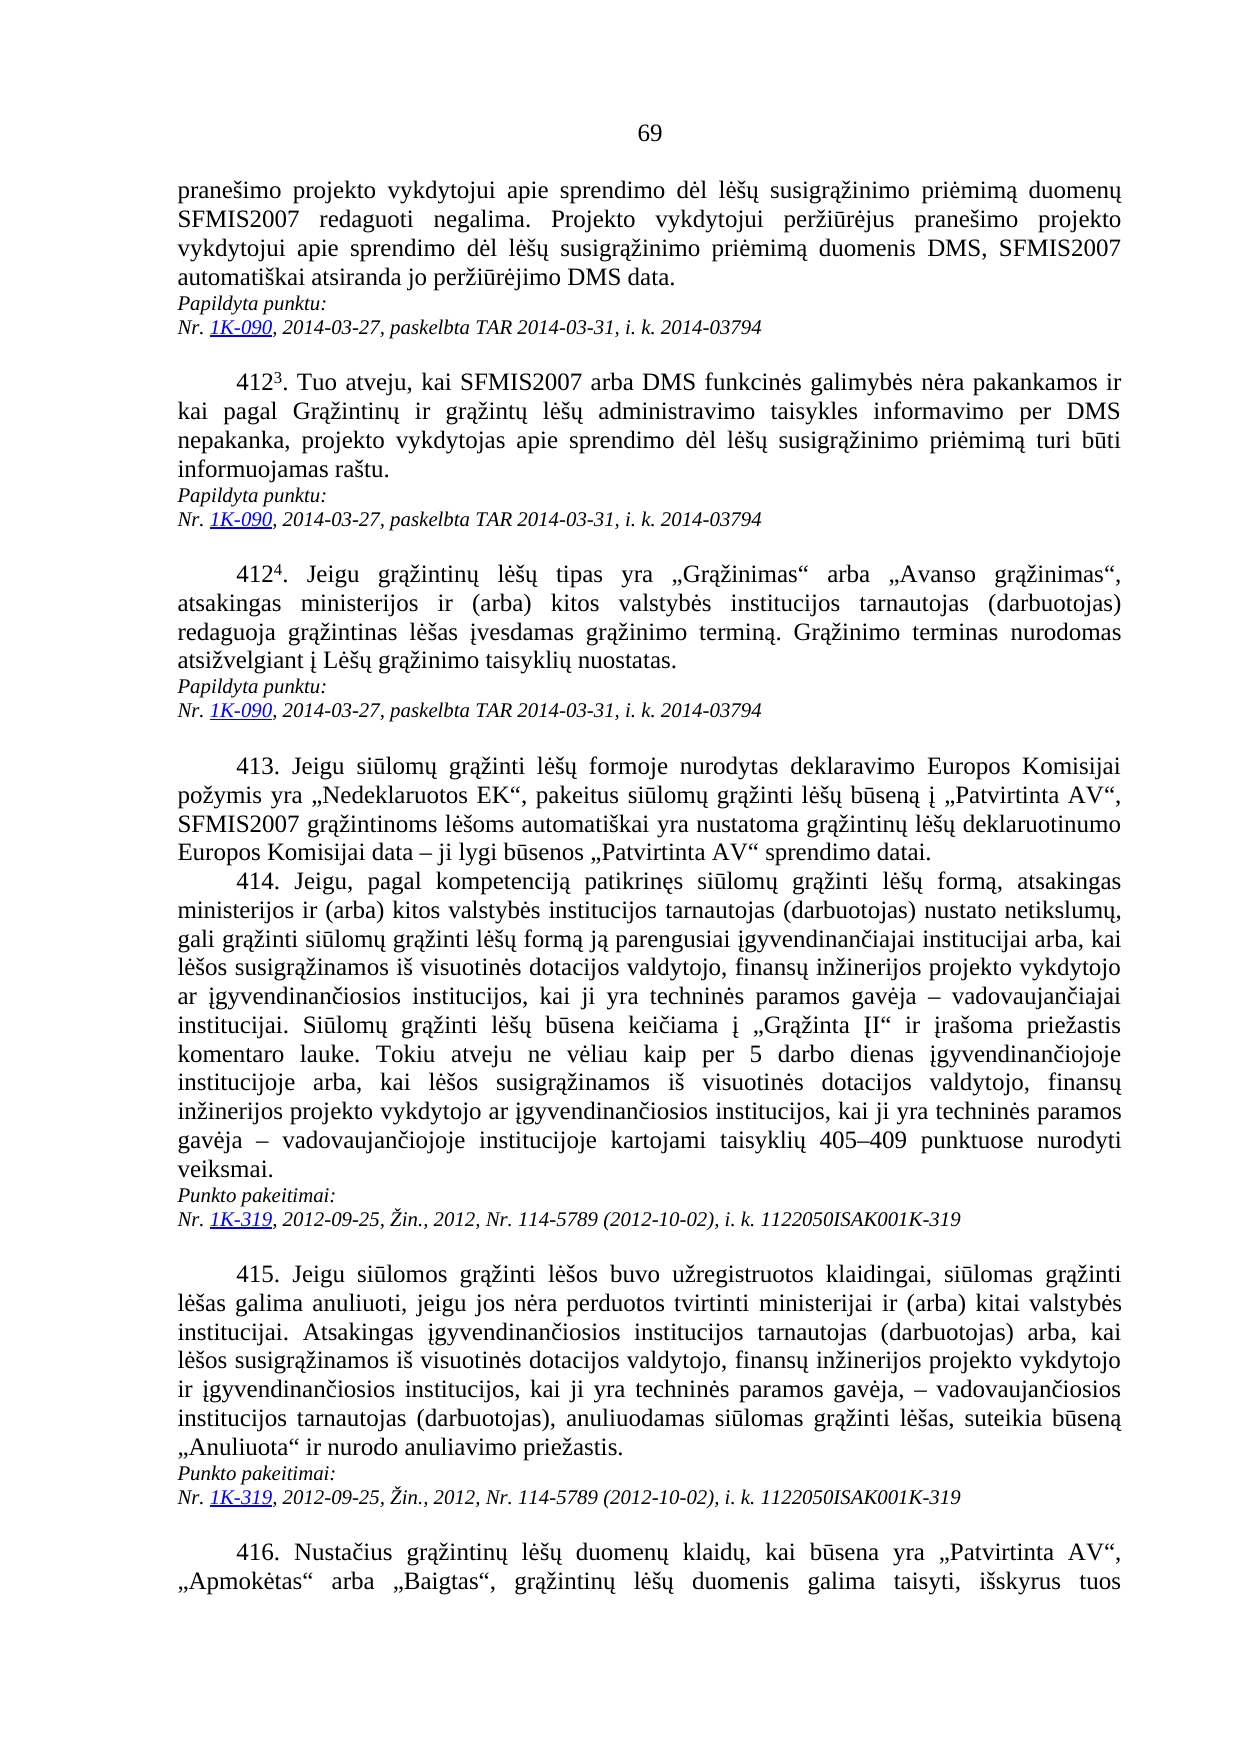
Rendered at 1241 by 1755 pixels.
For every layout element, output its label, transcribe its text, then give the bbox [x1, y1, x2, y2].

text Nr. 1K-090, 2014-03-27, paskelbta TAR 2014-03-31, i. k. 2014-03794 [177, 507, 1122, 531]
text 414. Jeigu, pagal kompetenciją patikrinęs siūlomų grąžinti lėšų formą, atsakingas ministerijos ir (arba) kitos valstybės institucijos tarnautojas (darbuotojas) nustato netikslumų, gali grąžinti siūlomų grąžinti lėšų formą ją parengusiai įgyvendinančiajai institucijai arba, kai lėšos susigrąžinamos iš visuotinės dotacijos valdytojo, finansų inžinerijos projekto vykdytojo ar įgyvendinančiosios institucijos, kai ji yra techninės paramos gavėja – vadovaujančiajai institucijai. Siūlomų grąžinti lėšų būsena keičiama į „Grąžinta ĮI“ ir įrašoma priežastis komentaro lauke. Tokiu atveju ne vėliau kaip per 5 darbo dienas įgyvendinančiojoje institucijoje arba, kai lėšos susigrąžinamos iš visuotinės dotacijos valdytojo, finansų inžinerijos projekto vykdytojo ar įgyvendinančiosios institucijos, kai ji yra techninės paramos gavėja – vadovaujančiojoje institucijoje kartojami taisyklių 405–409 punktuose nurodyti veiksmai. [177, 866, 1122, 1182]
text Papildyta punktu: [177, 482, 1122, 507]
text Nr. 1K-319, 2012-09-25, Žin., 2012, Nr. 114-5789 (2012-10-02), i. k. 1122050ISAK001K-319 [177, 1207, 1122, 1231]
text Papildyta punktu: [177, 291, 1122, 315]
text pranešimo projekto vykdytojui apie sprendimo dėl lėšų susigrąžinimo priėmimą duomenų SFMIS2007 redaguoti negalima. Projekto vykdytojui peržiūrėjus pranešimo projekto vykdytojui apie sprendimo dėl lėšų susigrąžinimo priėmimą duomenis DMS, SFMIS2007 automatiškai atsiranda jo peržiūrėjimo DMS data. [177, 176, 1122, 291]
text Punkto pakeitimai: [177, 1182, 1122, 1207]
text Punkto pakeitimai: [177, 1461, 1122, 1485]
text Nr. 1K-319, 2012-09-25, Žin., 2012, Nr. 114-5789 (2012-10-02), i. k. 1122050ISAK001K-319 [177, 1485, 1122, 1509]
text Papildyta punktu: [177, 674, 1122, 698]
text Nr. 1K-090, 2014-03-27, paskelbta TAR 2014-03-31, i. k. 2014-03794 [177, 315, 1122, 339]
text 4123. Tuo atveju, kai SFMIS2007 arba DMS funkcinės galimybės nėra pakankamos ir kai pagal Grąžintinų ir grąžintų lėšų administravimo taisykles informavimo per DMS nepakanka, projekto vykdytojas apie sprendimo dėl lėšų susigrąžinimo priėmimą turi būti informuojamas raštu. [177, 367, 1122, 482]
text 413. Jeigu siūlomų grąžinti lėšų formoje nurodytas deklaravimo Europos Komisijai požymis yra „Nedeklaruotos EK“, pakeitus siūlomų grąžinti lėšų būseną į „Patvirtinta AV“, SFMIS2007 grąžintinoms lėšoms automatiškai yra nustatoma grąžintinų lėšų deklaruotinumo Europos Komisijai data – ji lygi būsenos „Patvirtinta AV“ sprendimo datai. [177, 751, 1122, 866]
text 416. Nustačius grąžintinų lėšų duomenų klaidų, kai būsena yra „Patvirtinta AV“, „Apmokėtas“ arba „Baigtas“, grąžintinų lėšų duomenis galima taisyti, išskyrus tuos [177, 1537, 1122, 1595]
text Nr. 1K-090, 2014-03-27, paskelbta TAR 2014-03-31, i. k. 2014-03794 [177, 698, 1122, 722]
text 4124. Jeigu grąžintinų lėšų tipas yra „Grąžinimas“ arba „Avanso grąžinimas“, atsakingas ministerijos ir (arba) kitos valstybės institucijos tarnautojas (darbuotojas) redaguoja grąžintinas lėšas įvesdamas grąžinimo terminą. Grąžinimo terminas nurodomas atsižvelgiant į Lėšų grąžinimo taisyklių nuostatas. [177, 559, 1122, 674]
text 415. Jeigu siūlomos grąžinti lėšos buvo užregistruotos klaidingai, siūlomas grąžinti lėšas galima anuliuoti, jeigu jos nėra perduotos tvirtinti ministerijai ir (arba) kitai valstybės institucijai. Atsakingas įgyvendinančiosios institucijos tarnautojas (darbuotojas) arba, kai lėšos susigrąžinamos iš visuotinės dotacijos valdytojo, finansų inžinerijos projekto vykdytojo ir įgyvendinančiosios institucijos, kai ji yra techninės paramos gavėja, – vadovaujančiosios institucijos tarnautojas (darbuotojas), anuliuodamas siūlomas grąžinti lėšas, suteikia būseną „Anuliuota“ ir nurodo anuliavimo priežastis. [177, 1259, 1122, 1461]
